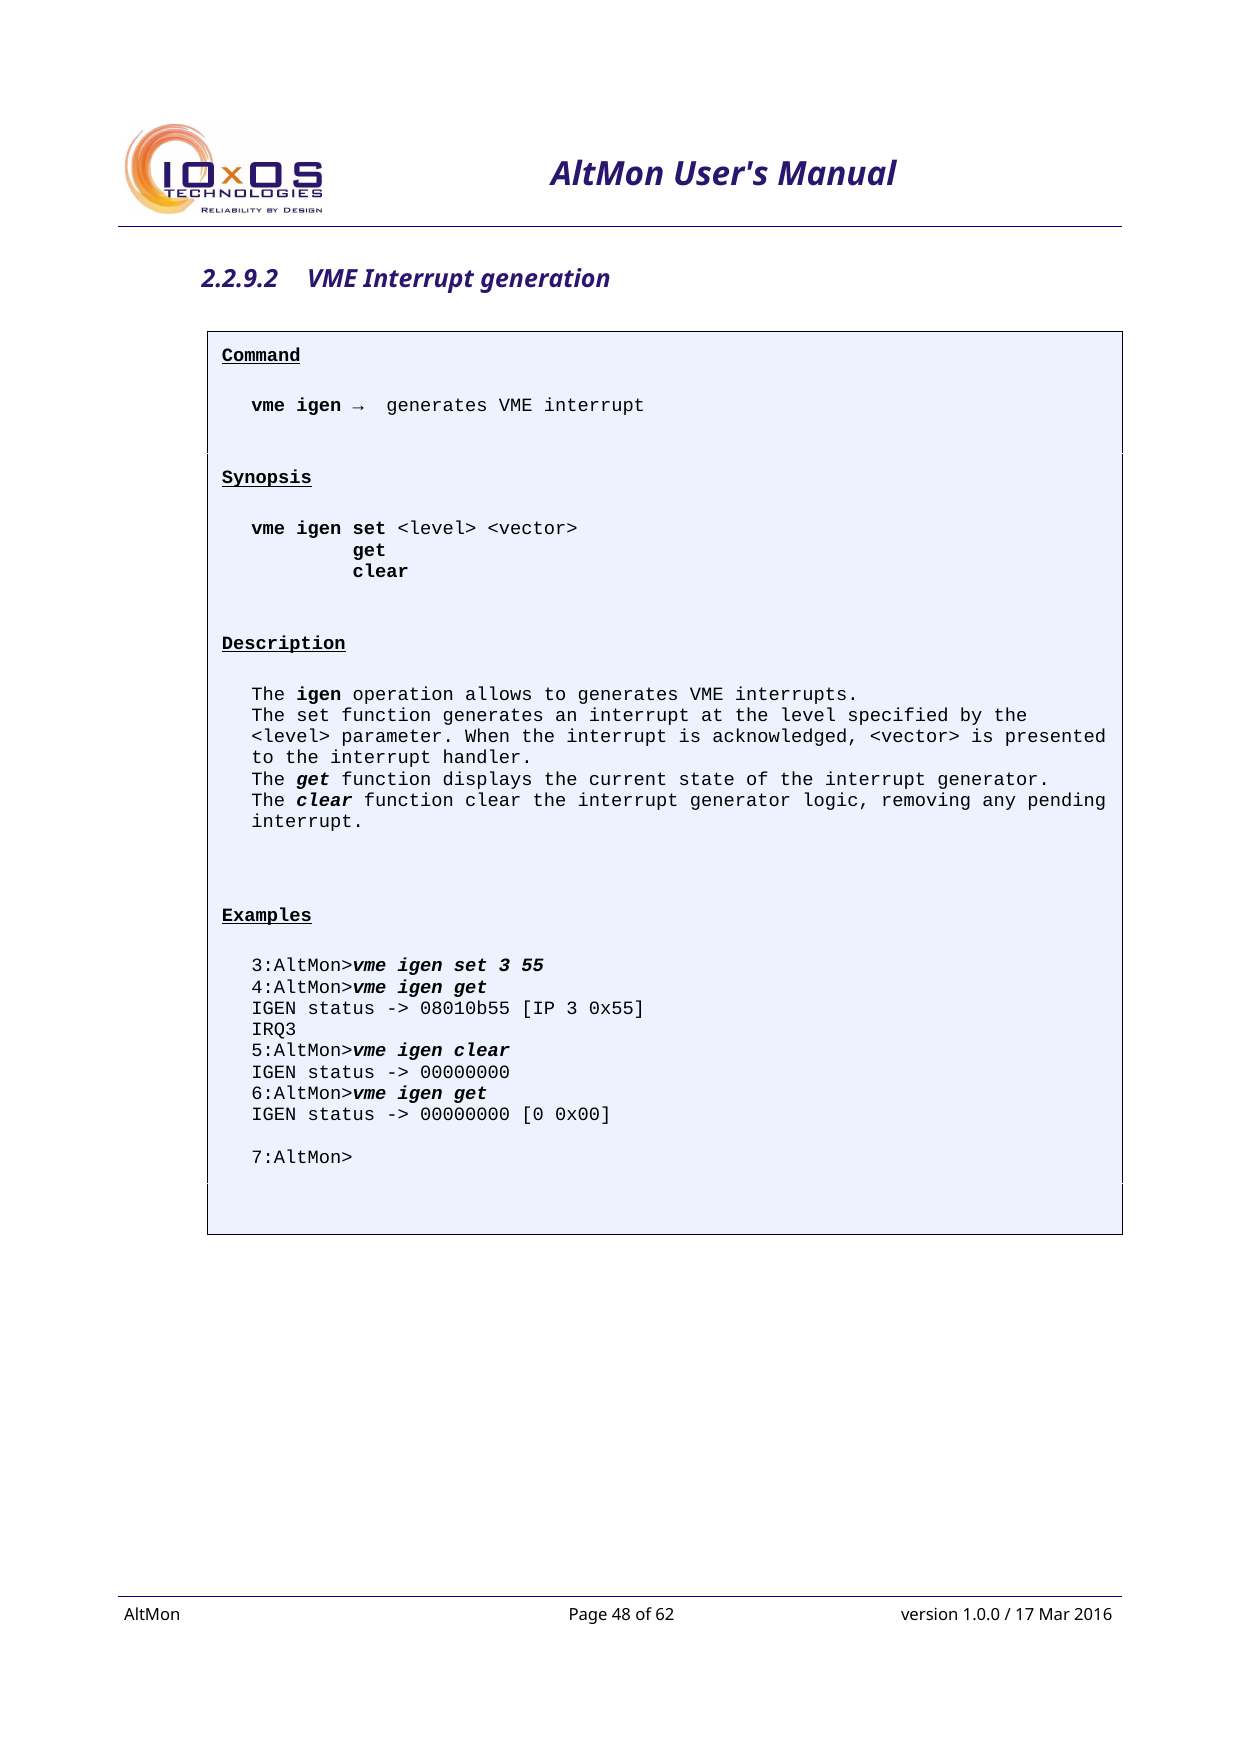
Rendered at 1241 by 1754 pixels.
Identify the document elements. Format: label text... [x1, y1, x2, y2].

subtitle VME Interrupt generation [195, 261, 1122, 295]
text IGEN status -> 00000000 [0 0x00] [208, 1105, 1122, 1126]
text IGEN status -> 08010b55 [IP 3 0x55] [208, 999, 1122, 1020]
text 3:AltMon>vme igen set 3 55 [208, 941, 1122, 977]
text vme igen set <level> <vector> [208, 504, 1122, 540]
text clear [208, 562, 1122, 583]
subtitle Synopsis [208, 453, 1122, 504]
subtitle Description [208, 619, 1122, 670]
text IRQ3 [208, 1020, 1122, 1041]
text 6:AltMon>vme igen get [208, 1084, 1122, 1105]
text 4:AltMon>vme igen get [208, 977, 1122, 999]
text IGEN status -> 00000000 [208, 1062, 1122, 1084]
text 5:AltMon>vme igen clear [208, 1041, 1122, 1062]
text The set function generates an interrupt at the level specified by the <level> parameter. When the interrupt is acknowledged, <vector> is presented to the interrupt handler. [208, 706, 1122, 769]
text get [208, 540, 1122, 562]
picture [123, 123, 323, 217]
text Command [208, 332, 1122, 381]
text 7:AltMon> [208, 1147, 1122, 1183]
subtitle Examples [208, 891, 1122, 941]
text The igen operation allows to generates VME interrupts. [208, 670, 1122, 706]
text The get function displays the current state of the interrupt generator. [208, 769, 1122, 791]
text vme igen → generates VME interrupt [208, 381, 1122, 417]
text The clear function clear the interrupt generator logic, removing any pending interrupt. [208, 791, 1122, 833]
